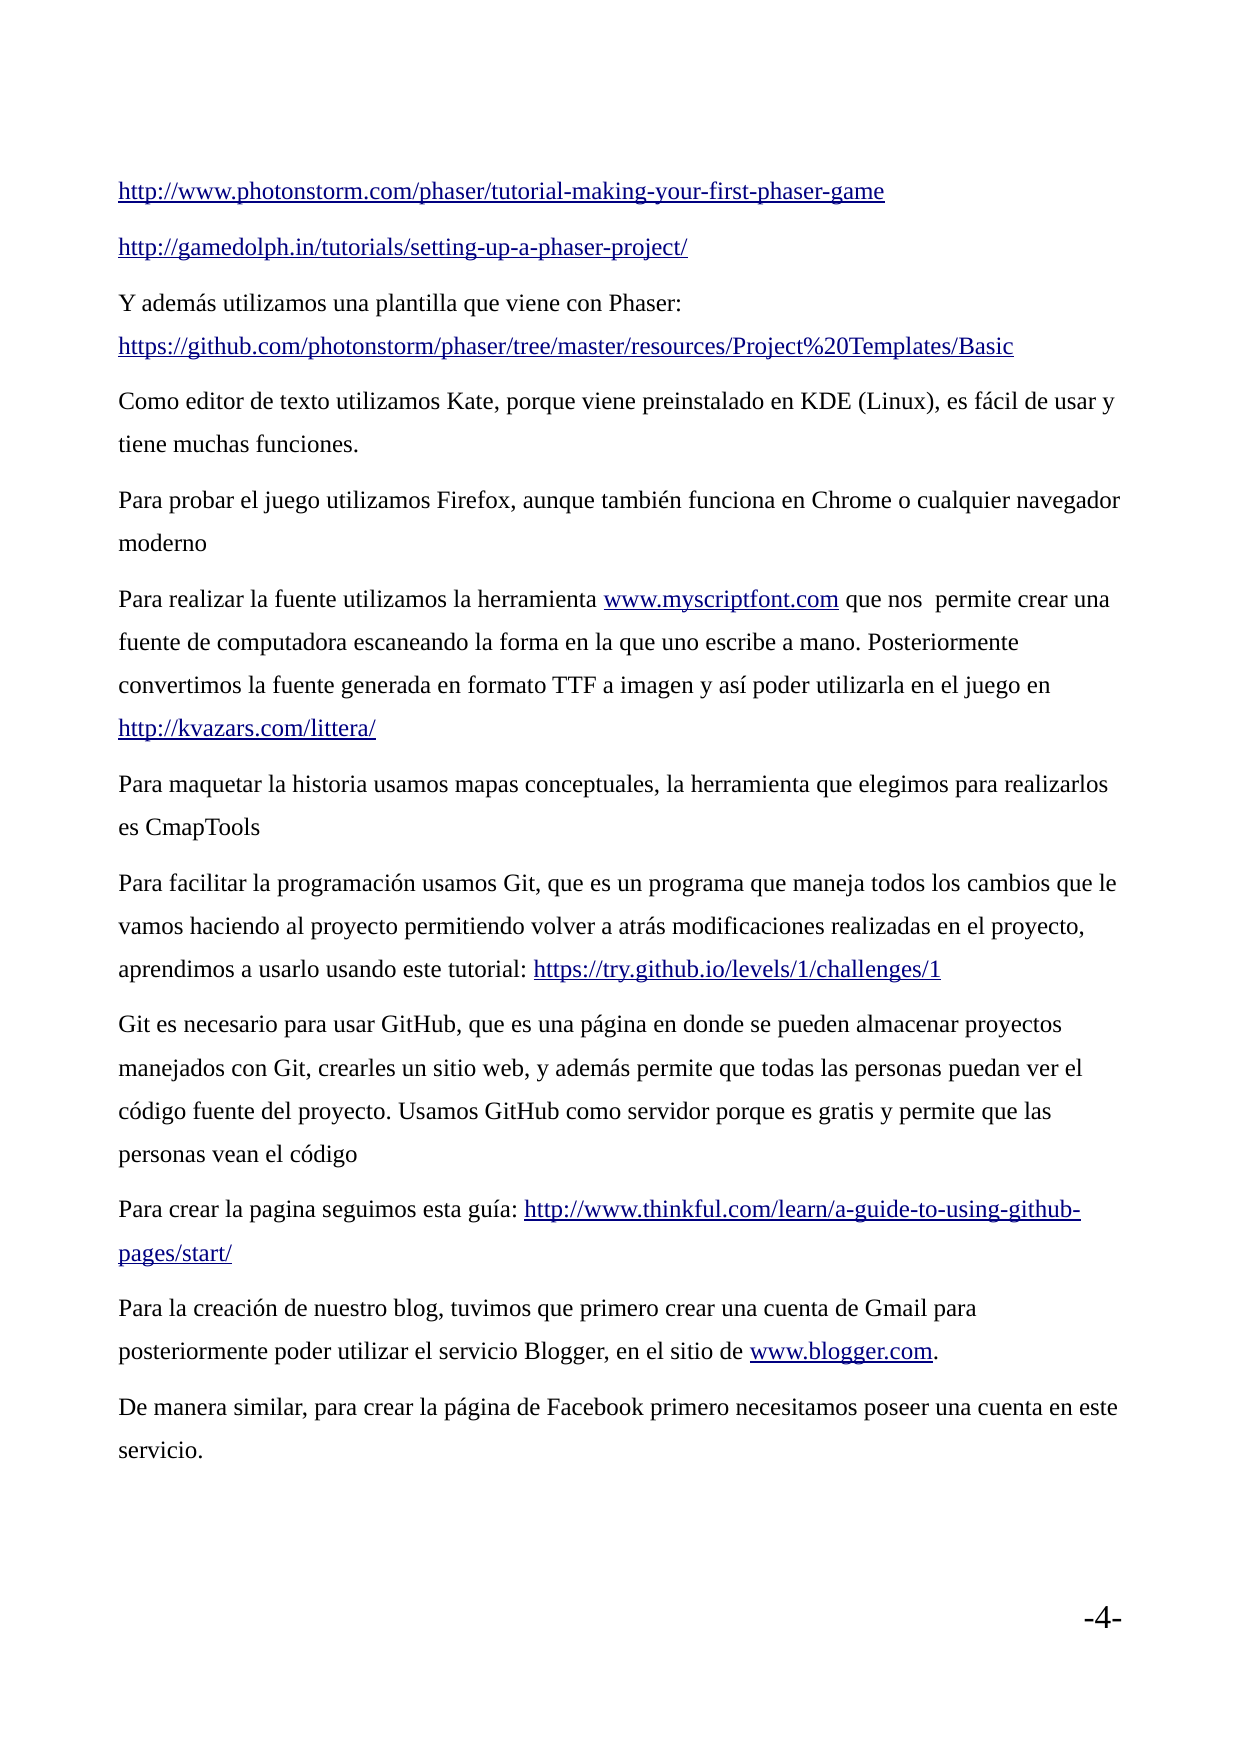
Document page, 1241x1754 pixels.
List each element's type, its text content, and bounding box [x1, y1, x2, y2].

text Para facilitar la programación usamos Git, que es un programa que maneja todos los cambios que le vamos haciendo al proyecto permitiendo volver a atrás modificaciones realizadas en el proyecto, aprendimos a usarlo usando este tutorial: https://try.github.io/levels/1/challenges/1 [118, 868, 1122, 983]
text Para la creación de nuestro blog, tuvimos que primero crear una cuenta de Gmail para posteriormente poder utilizar el servicio Blogger, en el sitio de www.blogger.com. [118, 1293, 1122, 1365]
text Para maquetar la historia usamos mapas conceptuales, la herramienta que elegimos para realizarlos es CmapTools [118, 769, 1122, 841]
text De manera similar, para crear la página de Facebook primero necesitamos poseer una cuenta en este servicio. [118, 1392, 1122, 1464]
text http://gamedolph.in/tutorials/setting-up-a-phaser-project/ [118, 232, 1122, 261]
text Y además utilizamos una plantilla que viene con Phaser: https://github.com/photonstorm/phaser/tree/master/resources/Project%20Templates/Basic [118, 288, 1122, 359]
text Para realizar la fuente utilizamos la herramienta www.myscriptfont.com que nos permite crear una fuente de computadora escaneando la forma en la que uno escribe a mano. Posteriormente convertimos la fuente generada en formato TTF a imagen y así poder utilizarla en el juego en http://kvazars.com/littera/ [118, 584, 1122, 742]
text Para crear la pagina seguimos esta guía: http://www.thinkful.com/learn/a-guide-to-using-github-pages/start/ [118, 1194, 1122, 1266]
text Git es necesario para usar GitHub, que es una página en donde se pueden almacenar proyectos manejados con Git, crearles un sitio web, y además permite que todas las personas puedan ver el código fuente del proyecto. Usamos GitHub como servidor porque es gratis y permite que las personas vean el código [118, 1009, 1122, 1168]
text Para probar el juego utilizamos Firefox, aunque también funciona en Chrome o cualquier navegador moderno [118, 485, 1122, 557]
text http://www.photonstorm.com/phaser/tutorial-making-your-first-phaser-game [118, 176, 1122, 205]
text Como editor de texto utilizamos Kate, porque viene preinstalado en KDE (Linux), es fácil de usar y tiene muchas funciones. [118, 386, 1122, 458]
